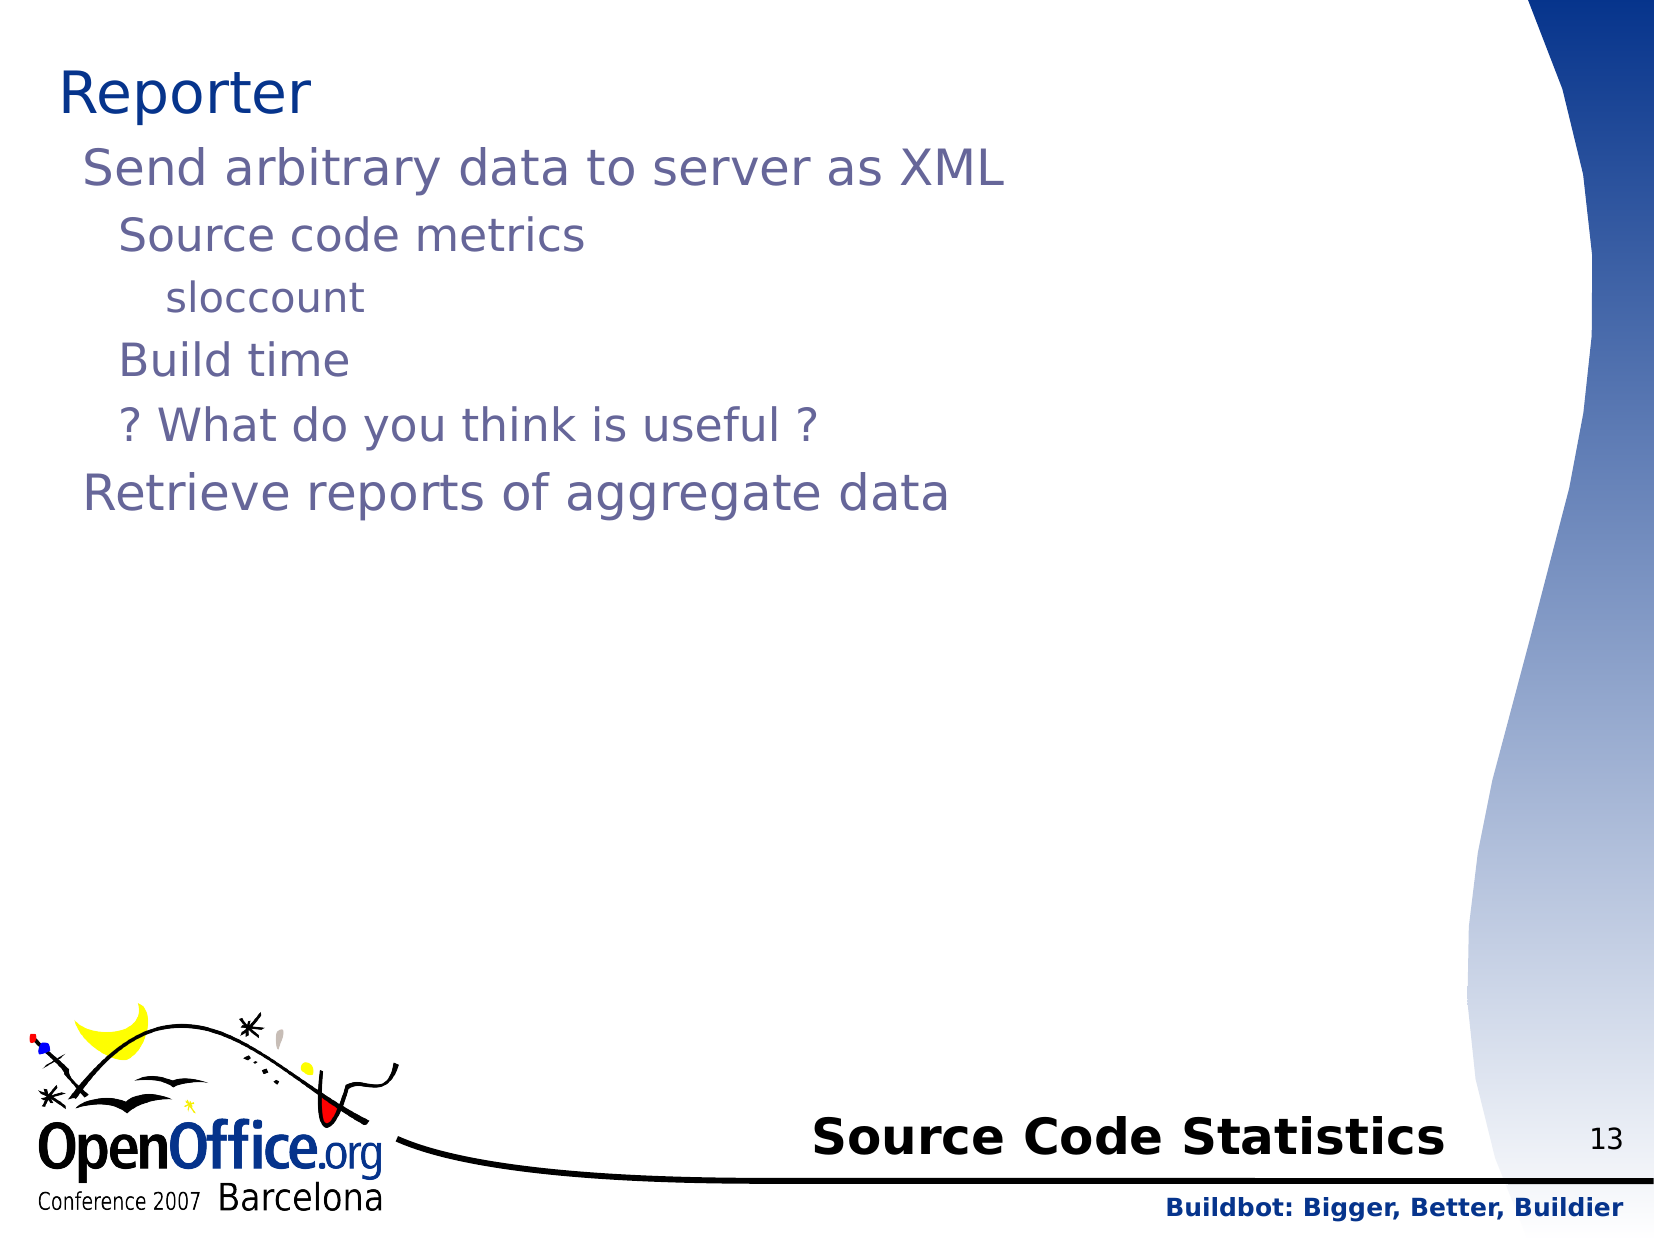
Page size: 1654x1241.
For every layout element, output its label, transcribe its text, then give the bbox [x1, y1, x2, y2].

title Source Code Statistics [531, 1092, 1447, 1182]
text_box [909, 125, 940, 195]
list Reporter Send arbitrary data to server as XML Source code metrics sloccount Build time ? What do you think is useful ? Retrieve reports of aggregate data [59, 59, 1418, 945]
picture [29, 1003, 399, 1211]
